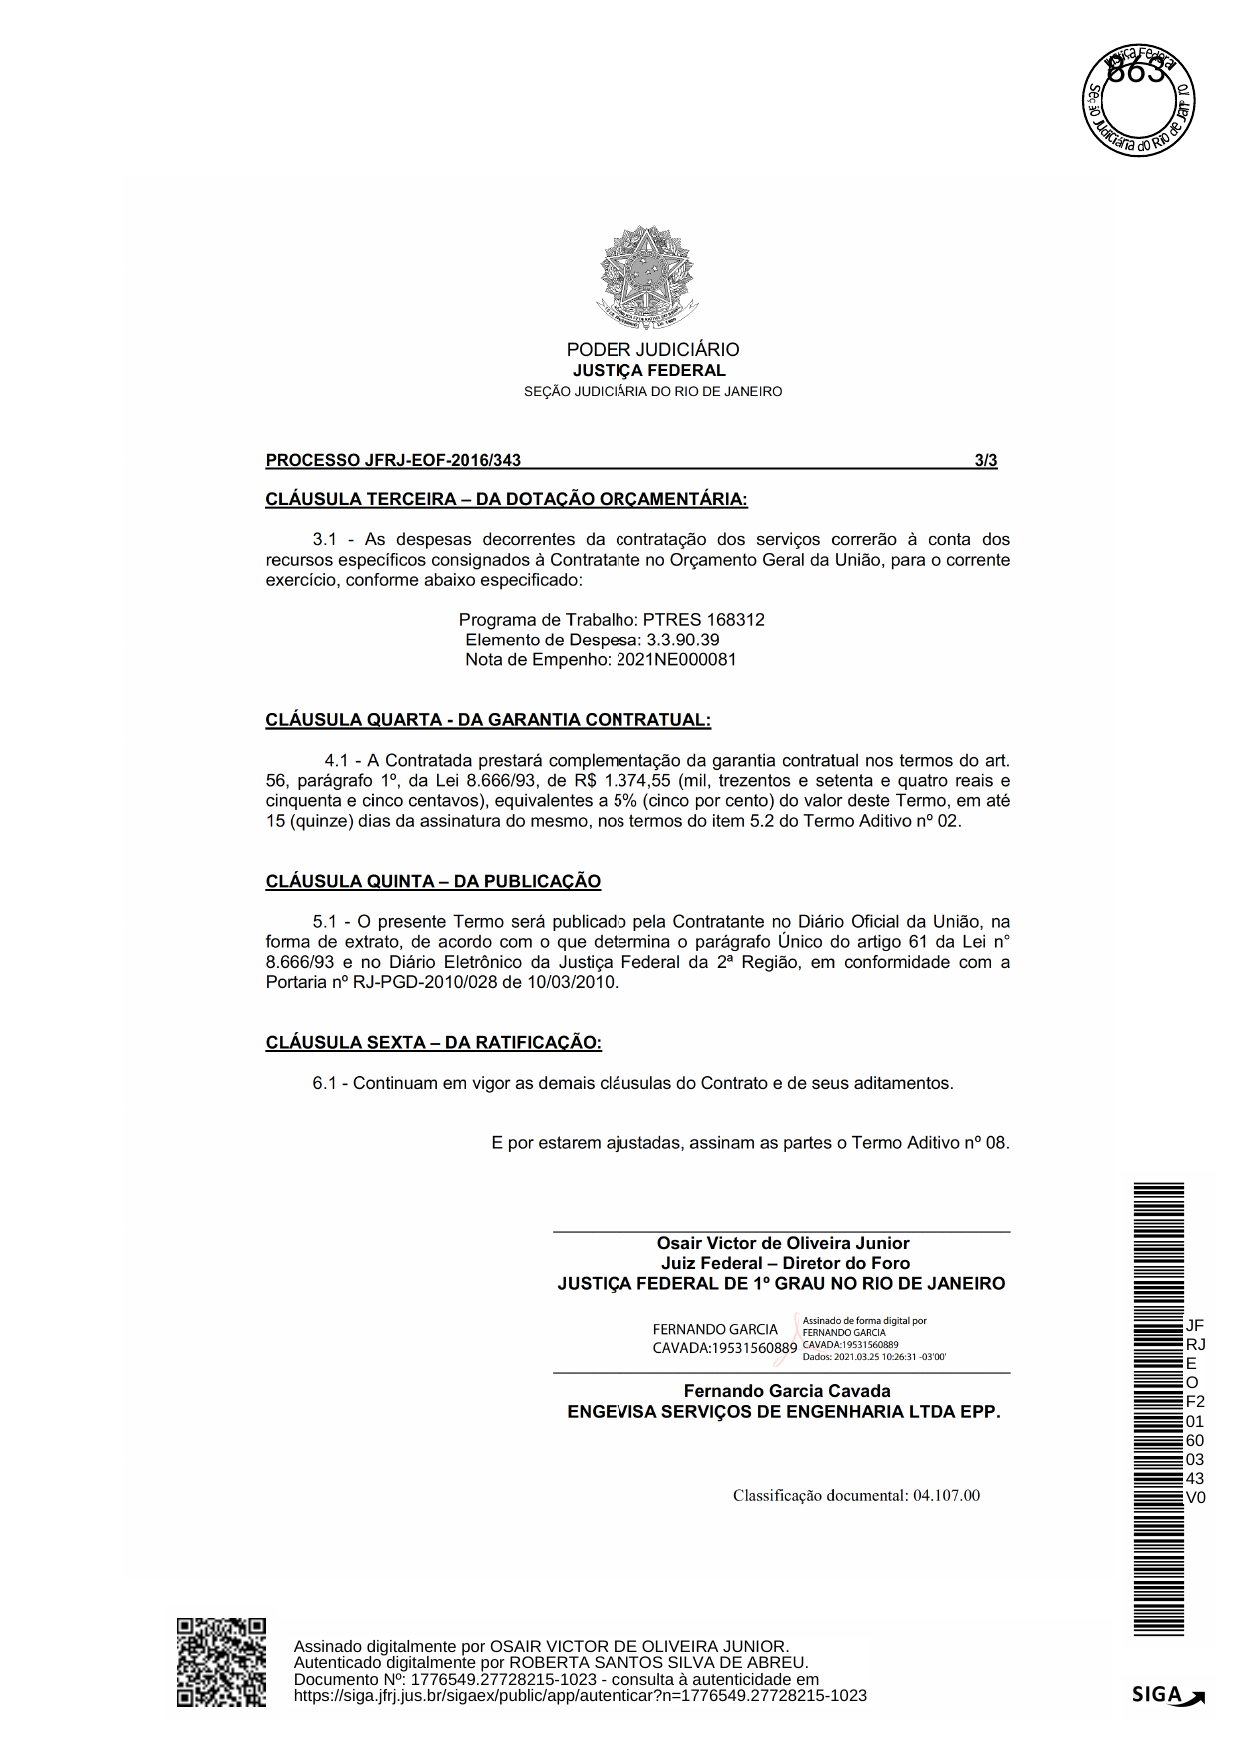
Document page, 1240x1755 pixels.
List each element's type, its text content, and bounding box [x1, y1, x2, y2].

text JFRJEOF201600343V04 [1186, 1316, 1206, 1504]
text e [1179, 97, 1193, 105]
text ç [1088, 98, 1099, 106]
